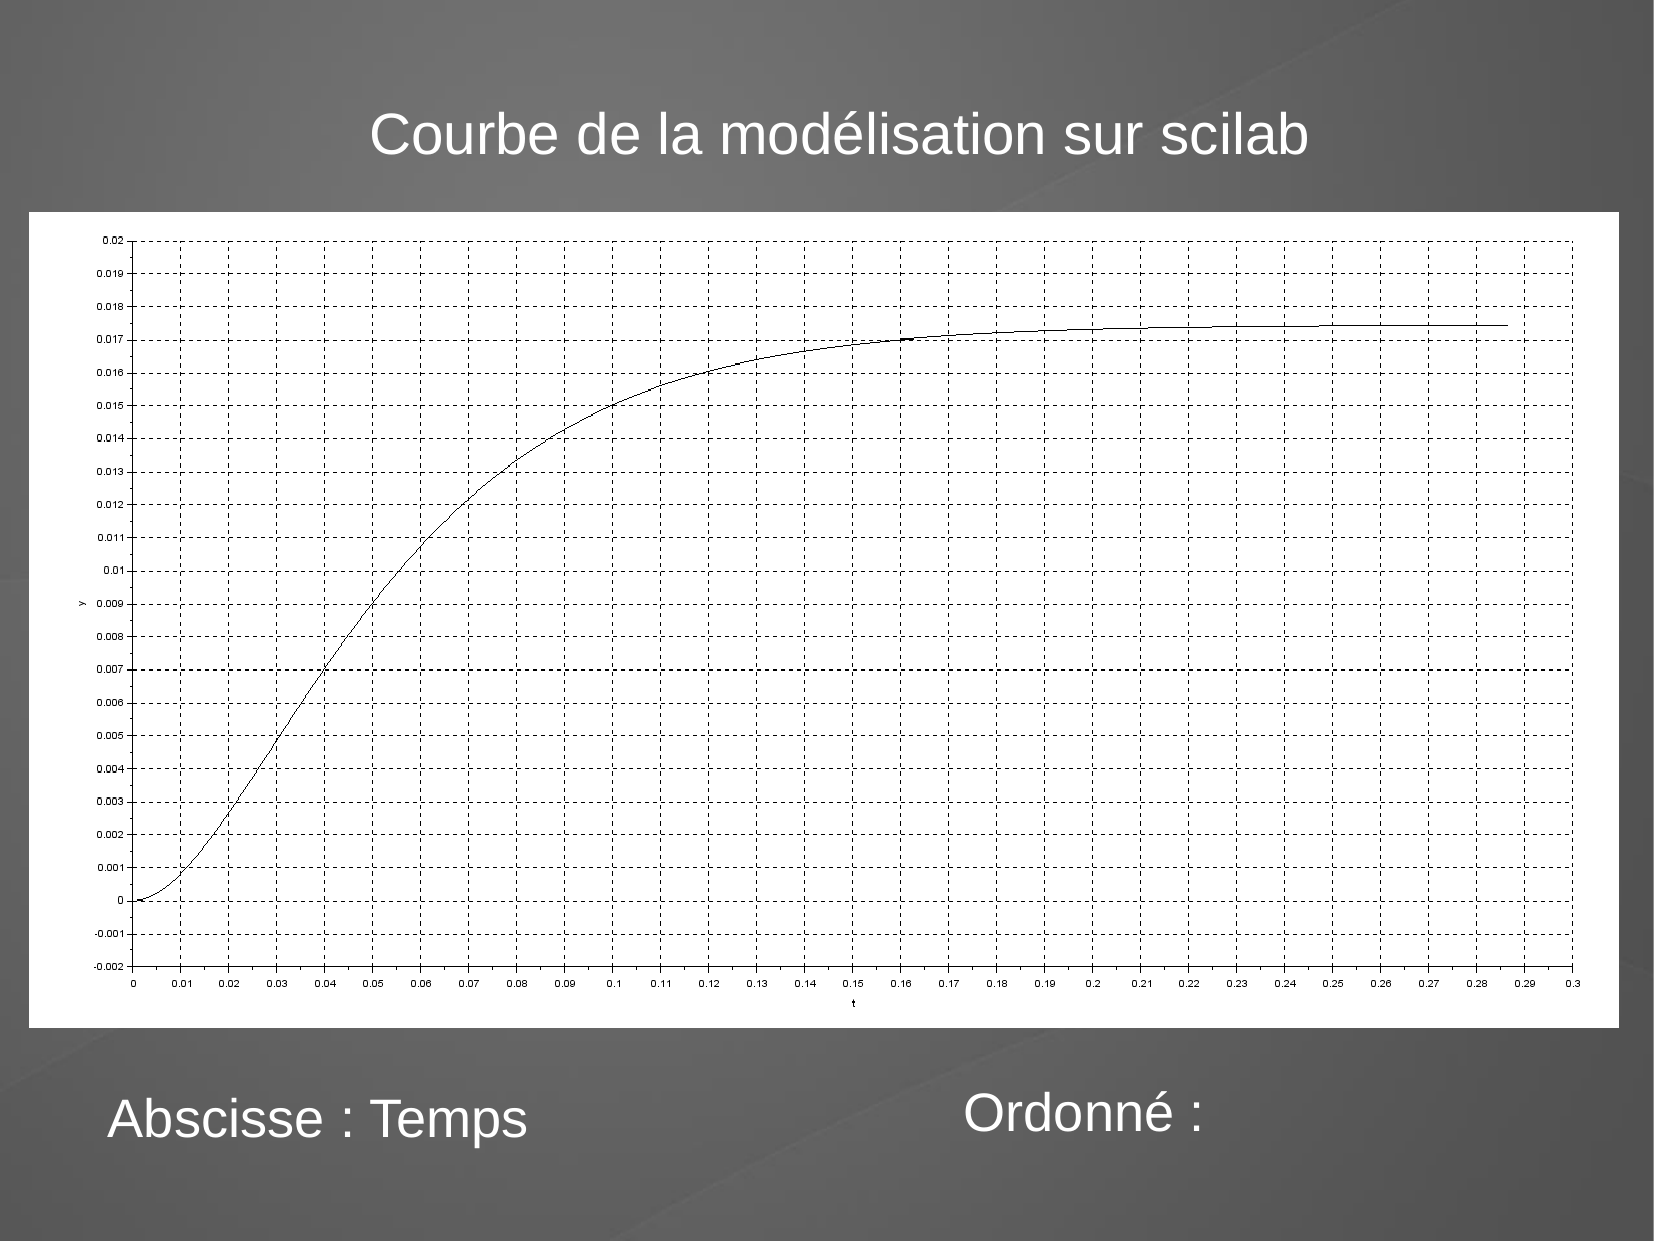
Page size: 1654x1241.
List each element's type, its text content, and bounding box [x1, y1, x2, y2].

text_box Courbe de la modélisation sur scilab [354, 94, 1326, 175]
text_box Ordonné : [948, 1074, 1280, 1150]
picture [0, 0, 1654, 1241]
text_box Abscisse : Temps [93, 1080, 556, 1241]
